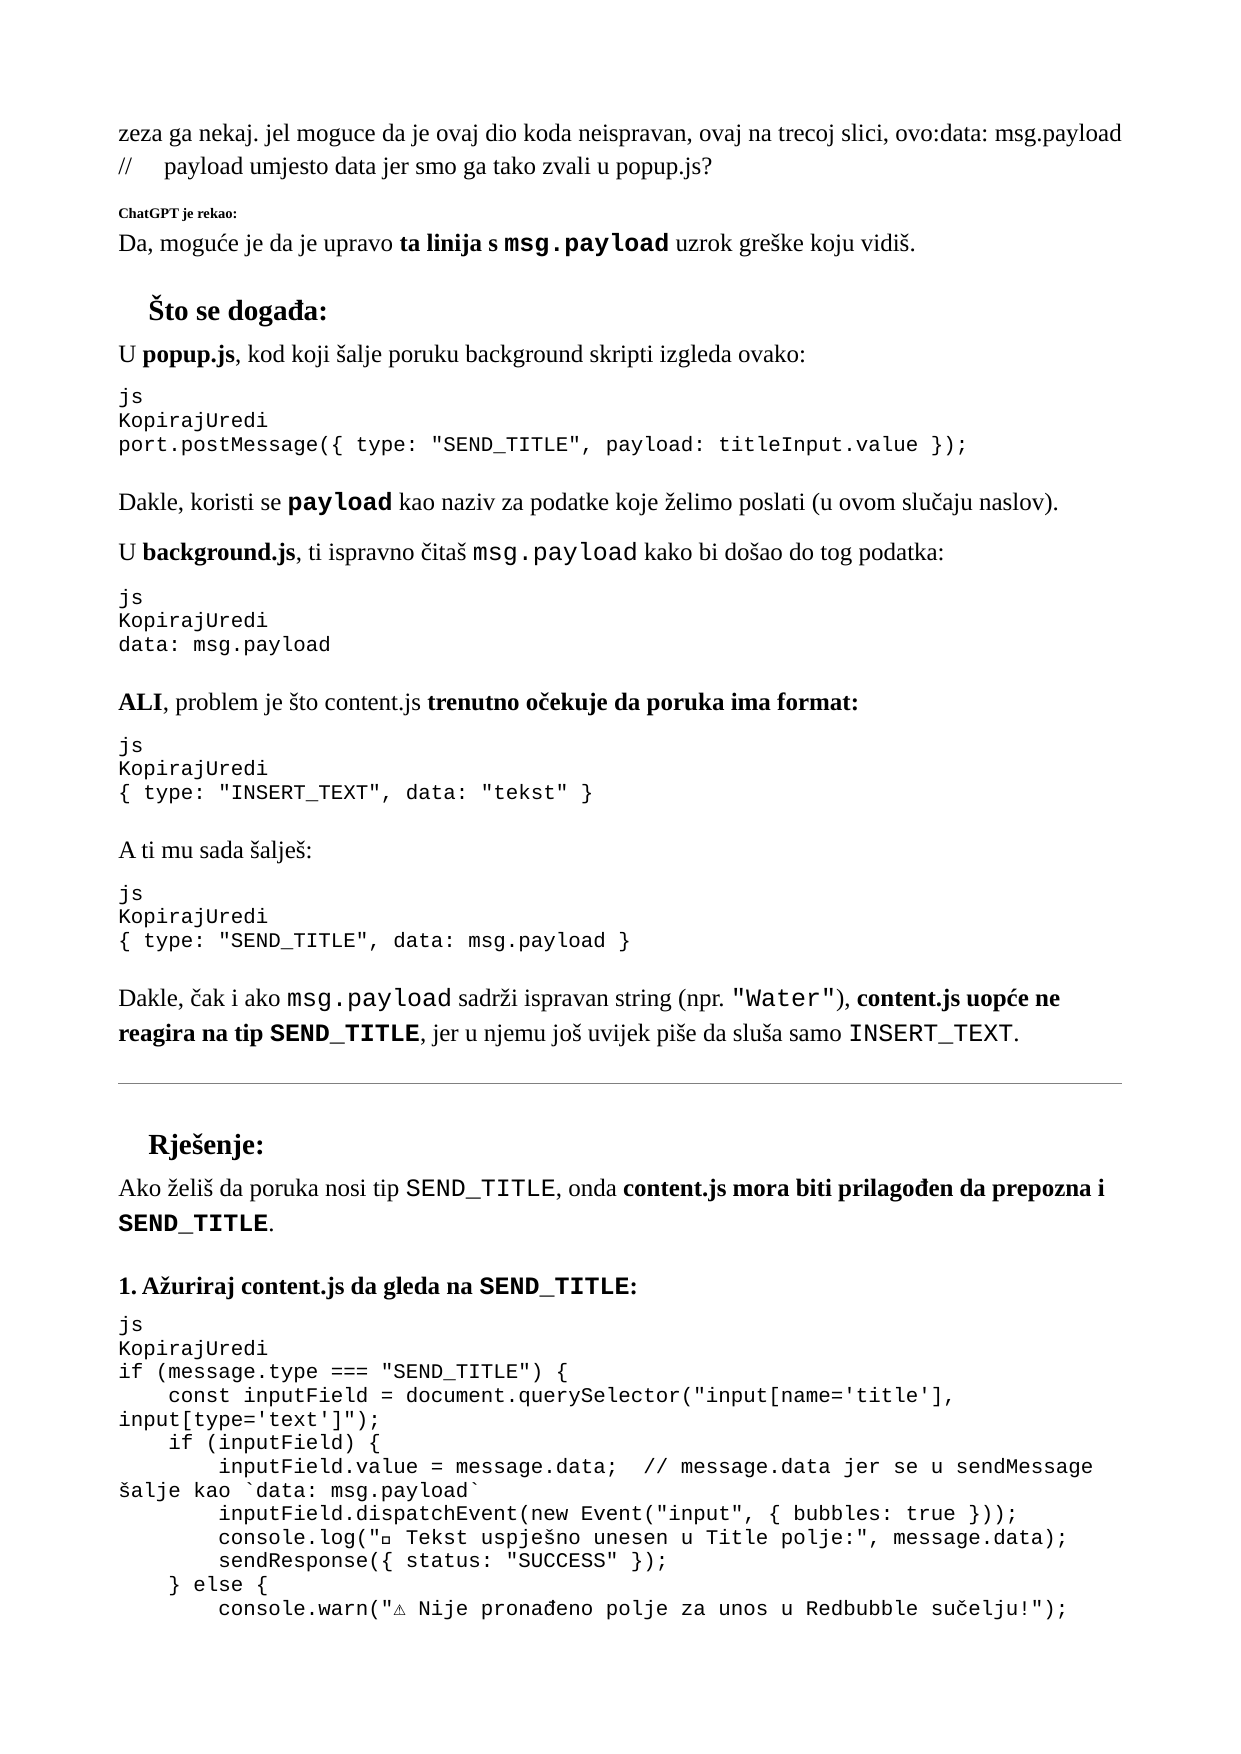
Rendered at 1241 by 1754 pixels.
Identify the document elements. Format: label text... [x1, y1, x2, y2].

text if (inputField) { [118, 1432, 1122, 1456]
text inputField.dispatchEvent(new Event("input", { bubbles: true })); [118, 1503, 1122, 1527]
text zeza ga nekaj. jel moguce da je ovaj dio koda neispravan, ovaj na trecoj slici, ovo:data: msg.payload // ➕ payload umjesto data jer smo ga tako zvali u popup.js? [118, 118, 1122, 180]
text js [118, 1314, 1122, 1338]
text U background.js, ti ispravno čitaš msg.payload kako bi došao do tog podatka: [118, 537, 1122, 567]
text U popup.js, kod koji šalje poruku background skripti izgleda ovako: [118, 339, 1122, 367]
text KopirajUredi [118, 758, 1122, 782]
text js [118, 883, 1122, 906]
text if (message.type === "SEND_TITLE") { [118, 1361, 1122, 1385]
subtitle ✅ Rješenje: [118, 1127, 1122, 1161]
text Da, moguće je da je upravo ta linija s msg.payload uzrok greške koju vidiš. [118, 228, 1122, 259]
text } else { [118, 1574, 1122, 1598]
text console.warn("⚠ Nije pronađeno polje za unos u Redbubble sučelju!"); [118, 1598, 1122, 1621]
text Ako želiš da poruka nosi tip SEND_TITLE, onda content.js mora biti prilagođen da prepozna i SEND_TITLE. [118, 1173, 1122, 1239]
text KopirajUredi [118, 1338, 1122, 1361]
text js [118, 735, 1122, 758]
text { type: "SEND_TITLE", data: msg.payload } [118, 930, 1122, 954]
text const inputField = document.querySelector("input[name='title'], input[type='text']"); [118, 1385, 1122, 1432]
text sendResponse({ status: "SUCCESS" }); [118, 1551, 1122, 1574]
text KopirajUredi [118, 410, 1122, 433]
text console.log("✅ Tekst uspješno unesen u Title polje:", message.data); [118, 1527, 1122, 1551]
text js [118, 587, 1122, 610]
text { type: "INSERT_TEXT", data: "tekst" } [118, 782, 1122, 806]
text data: msg.payload [118, 634, 1122, 658]
text KopirajUredi [118, 610, 1122, 634]
subtitle 📌 Što se događa: [118, 293, 1122, 326]
subtitle ChatGPT je rekao: [118, 205, 1122, 222]
subtitle 1. Ažuriraj content.js da gleda na SEND_TITLE: [118, 1271, 1122, 1302]
text KopirajUredi [118, 906, 1122, 930]
text ALI, problem je što content.js trenutno očekuje da poruka ima format: [118, 687, 1122, 716]
text Dakle, čak i ako msg.payload sadrži ispravan string (npr. "Water"), content.js uopće ne reagira na tip SEND_TITLE, jer u njemu još uvijek piše da sluša samo INSERT_TEXT. [118, 983, 1122, 1049]
text Dakle, koristi se payload kao naziv za podatke koje želimo poslati (u ovom slučaju naslov). [118, 487, 1122, 517]
text inputField.value = message.data; // message.data jer se u sendMessage šalje kao `data: msg.payload` [118, 1456, 1122, 1503]
text port.postMessage({ type: "SEND_TITLE", payload: titleInput.value }); [118, 433, 1122, 457]
text A ti mu sada šalješ: [118, 835, 1122, 864]
text js [118, 386, 1122, 410]
